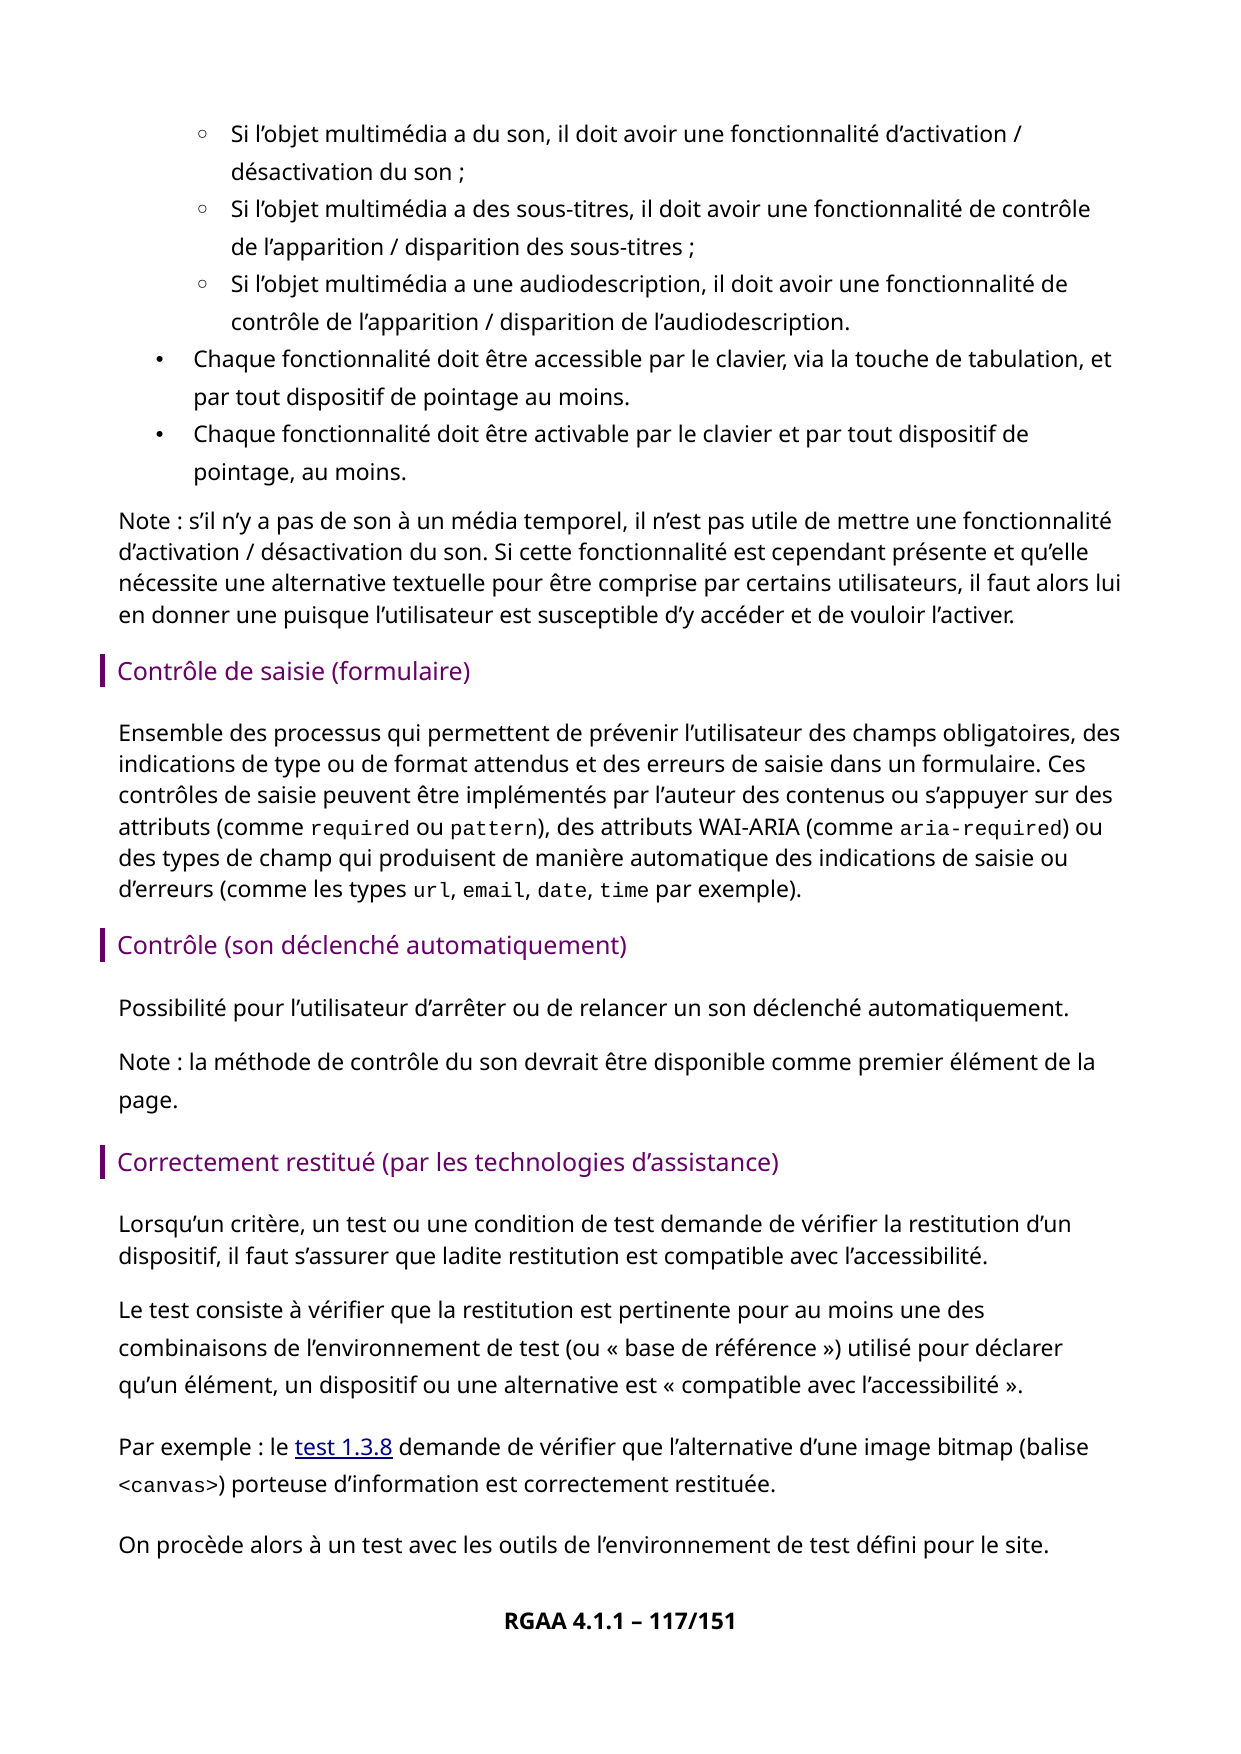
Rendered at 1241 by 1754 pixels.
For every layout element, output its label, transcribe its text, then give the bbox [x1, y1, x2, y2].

text Note : s’il n’y a pas de son à un média temporel, il n’est pas utile de mettre une fonctionnalité d’activation / désactivation du son. Si cette fonctionnalité est cependant présente et qu’elle nécessite une alternative textuelle pour être comprise par certains utilisateurs, il faut alors lui en donner une puisque l’utilisateur est susceptible d’y accéder et de vouloir l’activer. [118, 505, 1122, 630]
subtitle Correctement restitué (par les technologies d’assistance) [105, 1145, 1122, 1179]
text Ensemble des processus qui permettent de prévenir l’utilisateur des champs obligatoires, des indications de type ou de format attendus et des erreurs de saisie dans un formulaire. Ces contrôles de saisie peuvent être implémentés par l’auteur des contenus ou s’appuyer sur des attributs (comme required ou pattern), des attributs WAI-ARIA (comme aria-required) ou des types de champ qui produisent de manière automatique des indications de saisie ou d’erreurs (comme les types url, email, date, time par exemple). [118, 717, 1122, 904]
list Si l’objet multimédia a une audiodescription, il doit avoir une fonctionnalité de contrôle de l’apparition / disparition de l’audiodescription. [193, 268, 1122, 337]
text On procède alors à un test avec les outils de l’environnement de test défini pour le site. [118, 1529, 1122, 1560]
subtitle Contrôle de saisie (formulaire) [100, 653, 1122, 687]
list Si l’objet multimédia a du son, il doit avoir une fonctionnalité d’activation / désactivation du son ; [193, 118, 1122, 187]
text Note : la méthode de contrôle du son devrait être disponible comme premier élément de la page. [118, 1046, 1122, 1115]
subtitle Contrôle (son déclenché automatiquement) [105, 928, 1122, 962]
list Chaque fonctionnalité doit être activable par le clavier et par tout dispositif de pointage, au moins. [156, 418, 1122, 487]
text Par exemple : le test 1.3.8 demande de vérifier que l’alternative d’une image bitmap (balise <canvas>) porteuse d’information est correctement restituée. [118, 1431, 1122, 1499]
text Possibilité pour l’utilisateur d’arrêter ou de relancer un son déclenché automatiquement. [118, 992, 1122, 1023]
list Si l’objet multimédia a des sous-titres, il doit avoir une fonctionnalité de contrôle de l’apparition / disparition des sous-titres ; [193, 193, 1122, 262]
text Le test consiste à vérifier que la restitution est pertinente pour au moins une des combinaisons de l’environnement de test (ou « base de référence ») utilisé pour déclarer qu’un élément, un dispositif ou une alternative est « compatible avec l’accessibilité ». [118, 1294, 1122, 1401]
list Chaque fonctionnalité doit être accessible par le clavier, via la touche de tabulation, et par tout dispositif de pointage au moins. [156, 343, 1122, 412]
text Lorsqu’un critère, un test ou une condition de test demande de vérifier la restitution d’un dispositif, il faut s’assurer que ladite restitution est compatible avec l’accessibilité. [118, 1208, 1122, 1271]
